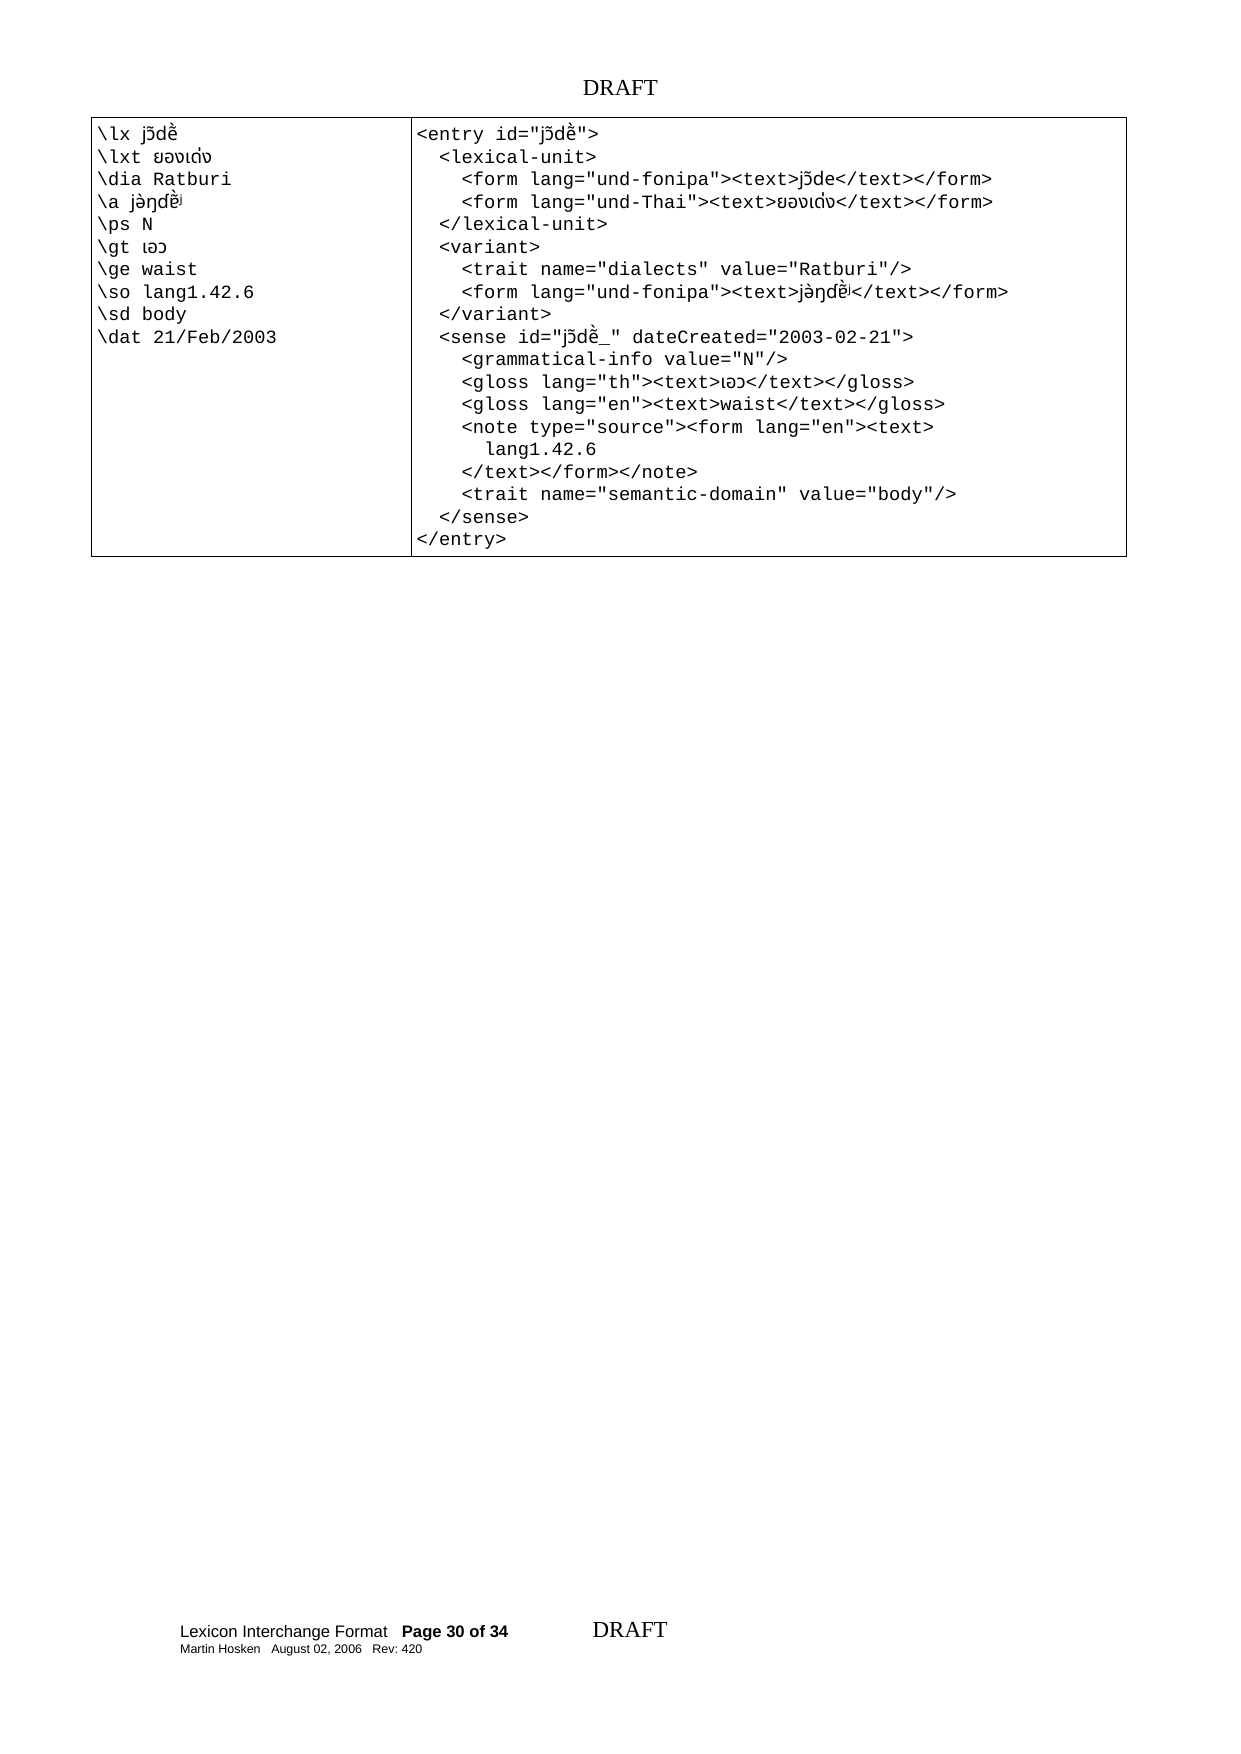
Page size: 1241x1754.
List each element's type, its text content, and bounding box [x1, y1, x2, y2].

table_header <entry id="jɔ̃dẽ̀"> <lexical-unit> <form lang="und-fonipa"><text>jɔ̃de</text></form> <form lang="und-Thai"><text>ยองเด่ง</text></form> </lexical-unit> <variant> <trait name="dialects" value="Ratburi"/> <form lang="und-fonipa"><text>jə̀ŋɗɐ̃̀ʲ</text></form> </variant> <sense id="jɔ̃dẽ̀_" dateCreated="2003-02-21"> <grammatical-info value="N"/> <gloss lang="th"><text>เอว</text></gloss> <gloss lang="en"><text>waist</text></gloss> <note type="source"><form lang="en"><text> lang1.42.6 </text></form></note> <trait name="semantic-domain" value="body"/> </sense> </entry> [412, 118, 1126, 556]
table_header \lx jɔ̃dẽ̀ \lxt ยองเด่ง \dia Ratburi \a jə̀ŋɗɐ̃̀ʲ \ps N \gt เอว \ge waist \so lang1.42.6 \sd body \dat 21/Feb/2003 [92, 118, 411, 556]
